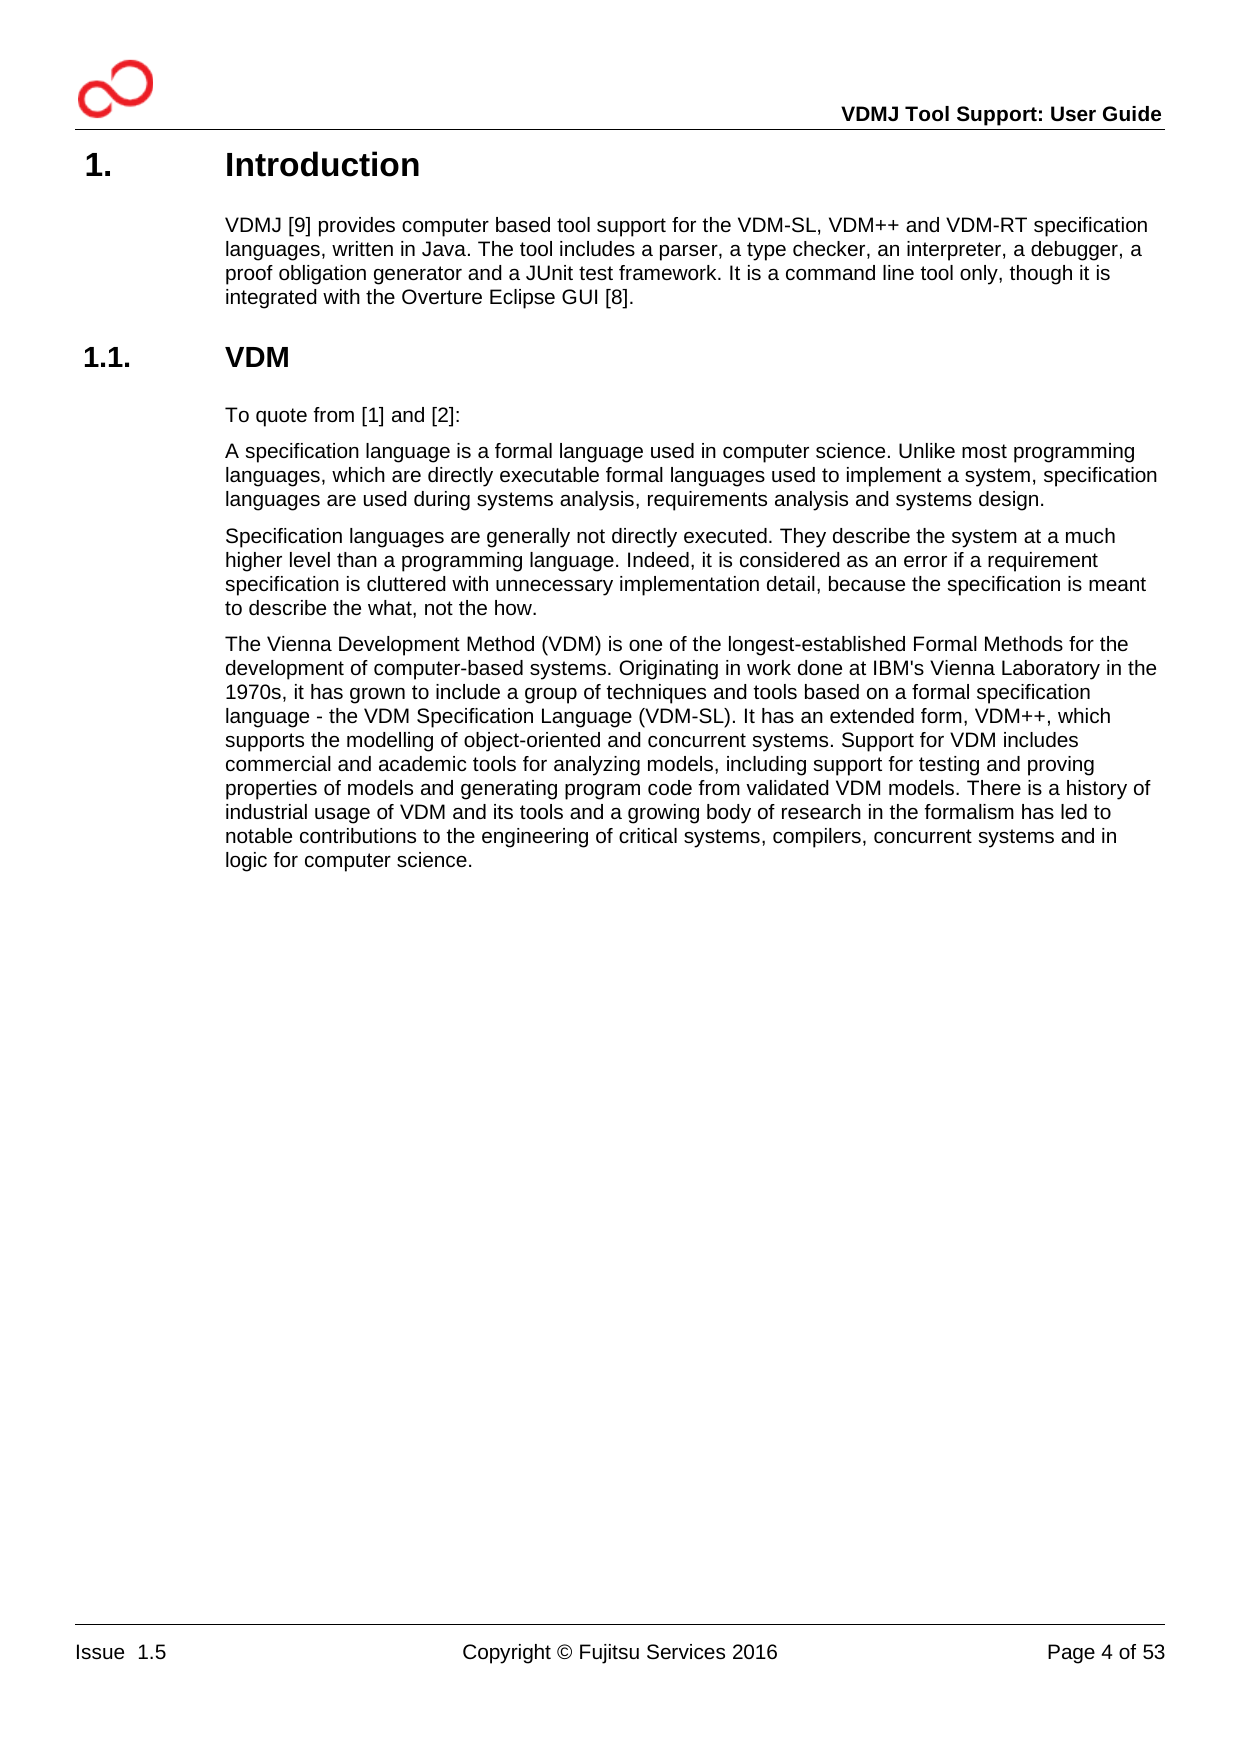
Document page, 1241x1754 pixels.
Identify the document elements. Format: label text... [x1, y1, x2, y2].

text VDMJ [9] provides computer based tool support for the VDM-SL, VDM++ and VDM-RT specification languages, written in Java. The tool includes a parser, a type checker, an interpreter, a debugger, a proof obligation generator and a JUnit test framework. It is a command line tool only, though it is integrated with the Overture Eclipse GUI [8]. [225, 214, 1165, 309]
subtitle VDM [75, 339, 1165, 373]
text To quote from [1] and [2]: [225, 403, 1165, 427]
text A specification language is a formal language used in computer science. Unlike most programming languages, which are directly executable formal languages used to implement a system, specification languages are used during systems analysis, requirements analysis and systems design. [225, 439, 1165, 511]
subtitle Introduction [75, 145, 1165, 184]
text Specification languages are generally not directly executed. They describe the system at a much higher level than a programming language. Indeed, it is considered as an error if a requirement specification is cluttered with unnecessary implementation detail, because the specification is meant to describe the what, not the how. [225, 524, 1165, 620]
text The Vienna Development Method (VDM) is one of the longest-established Formal Methods for the development of computer-based systems. Originating in work done at IBM's Vienna Laboratory in the 1970s, it has grown to include a group of techniques and tools based on a formal specification language - the VDM Specification Language (VDM-SL). It has an extended form, VDM++, which supports the modelling of object-oriented and concurrent systems. Support for VDM includes commercial and academic tools for analyzing models, including support for testing and proving properties of models and generating program code from validated VDM models. There is a history of industrial usage of VDM and its tools and a growing body of research in the formalism has led to notable contributions to the engineering of critical systems, compilers, concurrent systems and in logic for computer science. [225, 632, 1165, 872]
picture [78, 52, 153, 128]
